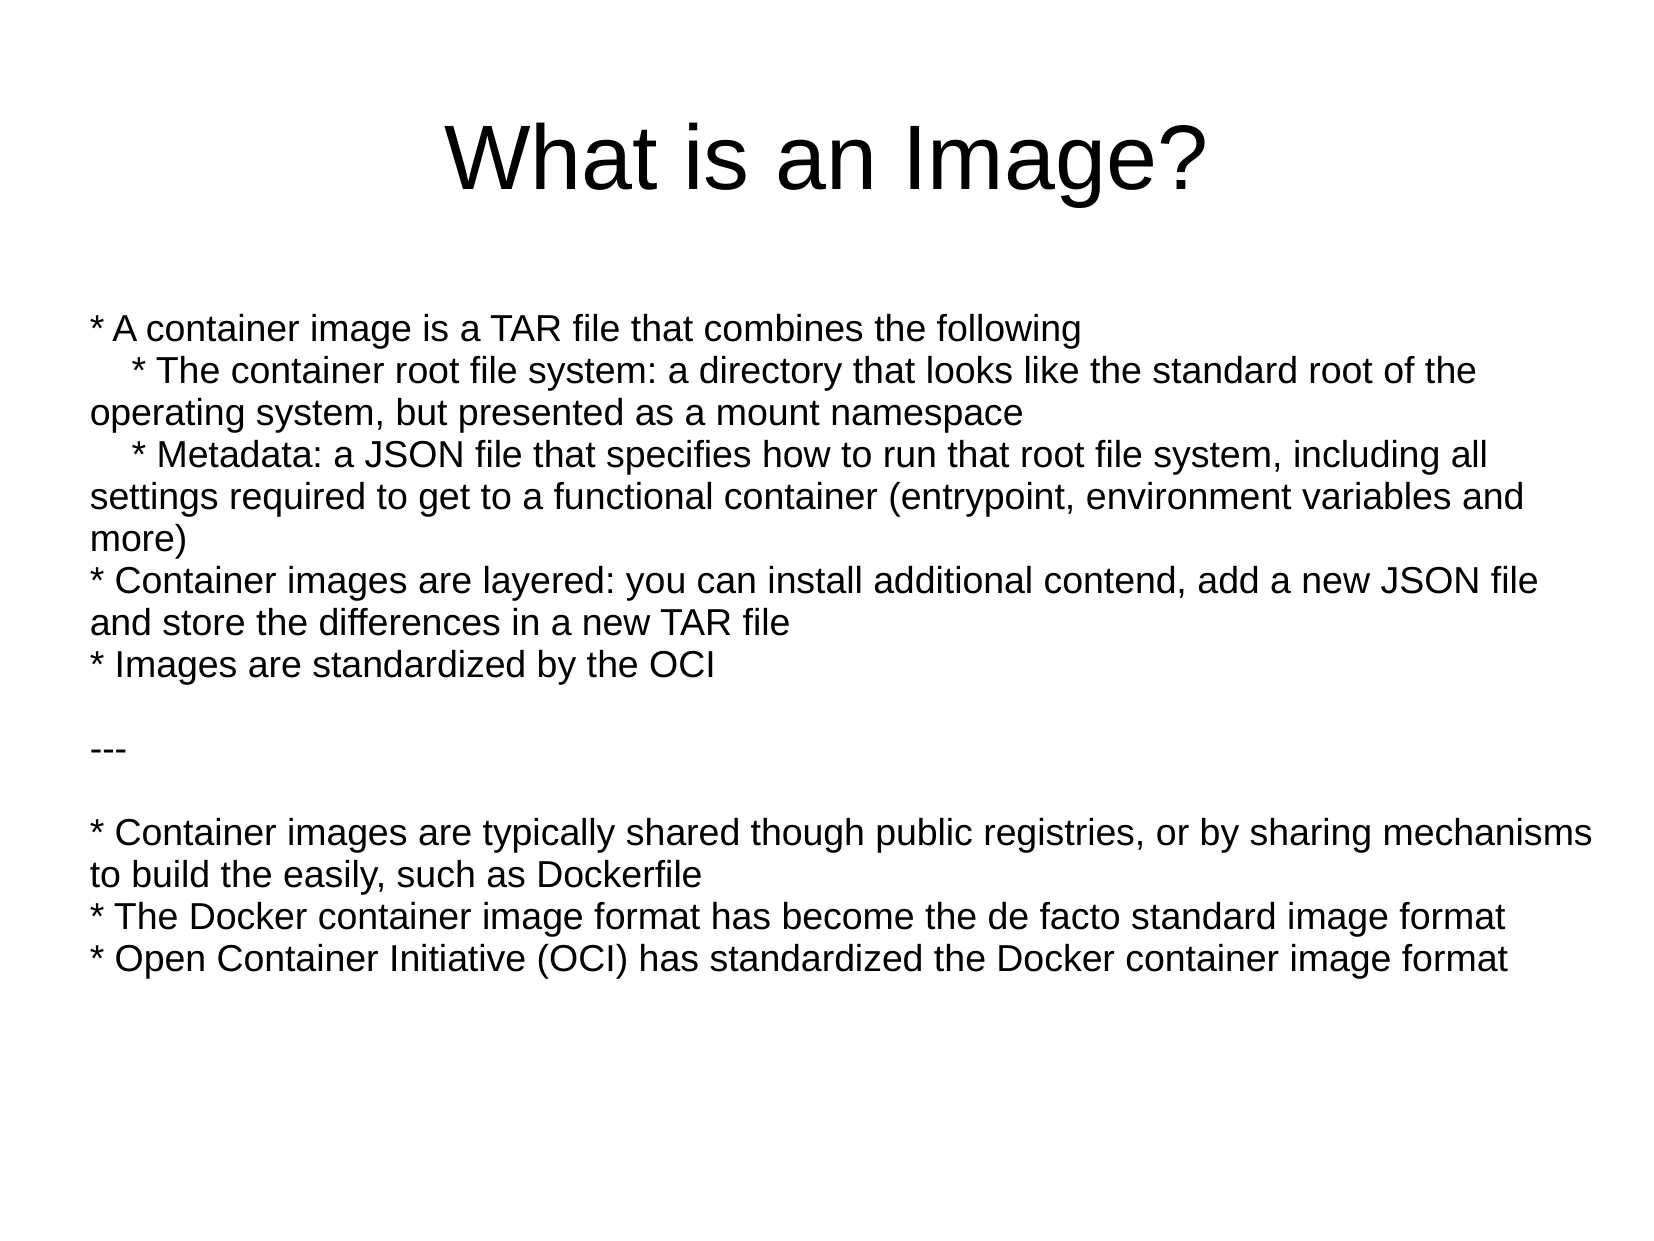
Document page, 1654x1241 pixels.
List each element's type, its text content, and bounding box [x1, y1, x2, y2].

text_box * A container image is a TAR file that combines the following * The container root file system: a directory that looks like the standard root of the operating system, but presented as a mount namespace * Metadata: a JSON file that specifies how to run that root file system, including all settings required to get to a functional container (entrypoint, environment variables and more) * Container images are layered: you can install additional contend, add a new JSON file and store the differences in a new TAR file * Images are standardized by the OCI --- * Container images are typically shared though public registries, or by sharing mechanisms to build the easily, such as Dockerfile * The Docker container image format has become the de facto standard image format * Open Container Initiative (OCI) has standardized the Docker container image format [75, 300, 1613, 987]
title What is an Image? [82, 49, 1571, 257]
